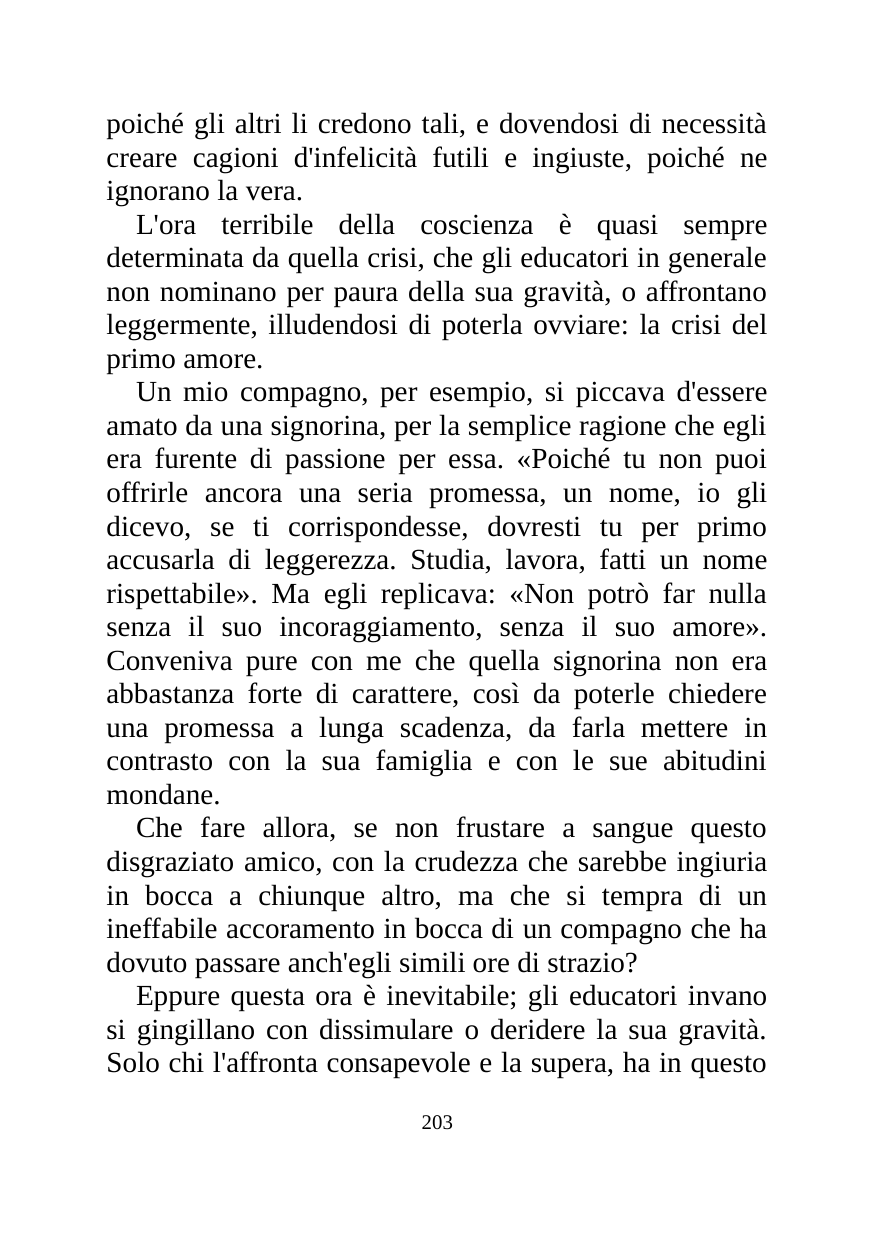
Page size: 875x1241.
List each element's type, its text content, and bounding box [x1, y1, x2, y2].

text L'ora terribile della coscienza è quasi sempre determinata da quella crisi, che gli educatori in generale non nominano per paura della sua gravità, o affrontano leggermente, illudendosi di poterla ovviare: la crisi del primo amore. [106, 207, 768, 374]
text Eppure questa ora è inevitabile; gli educatori invano si gingillano con dissimulare o deridere la sua gravità. Solo chi l'affronta consapevole e la supera, ha in questo [106, 978, 768, 1079]
text poiché gli altri li credono tali, e dovendosi di necessità creare cagioni d'infelicità futili e ingiuste, poiché ne ignorano la vera. [106, 106, 768, 207]
text Che fare allora, se non frustare a sangue questo disgraziato amico, con la crudezza che sarebbe ingiuria in bocca a chiunque altro, ma che si tempra di un ineffabile accoramento in bocca di un compagno che ha dovuto passare anch'egli simili ore di strazio? [106, 811, 768, 978]
text Un mio compagno, per esempio, si piccava d'essere amato da una signorina, per la semplice ragione che egli era furente di passione per essa. «Poiché tu non puoi offrirle ancora una seria promessa, un nome, io gli dicevo, se ti corrispondesse, dovresti tu per primo accusarla di leggerezza. Studia, lavora, fatti un nome rispettabile». Ma egli replicava: «Non potrò far nulla senza il suo incoraggiamento, senza il suo amore». Conveniva pure con me che quella signorina non era abbastanza forte di carattere, così da poterle chiedere una promessa a lunga scadenza, da farla mettere in contrasto con la sua famiglia e con le sue abitudini mondane. [106, 374, 768, 811]
